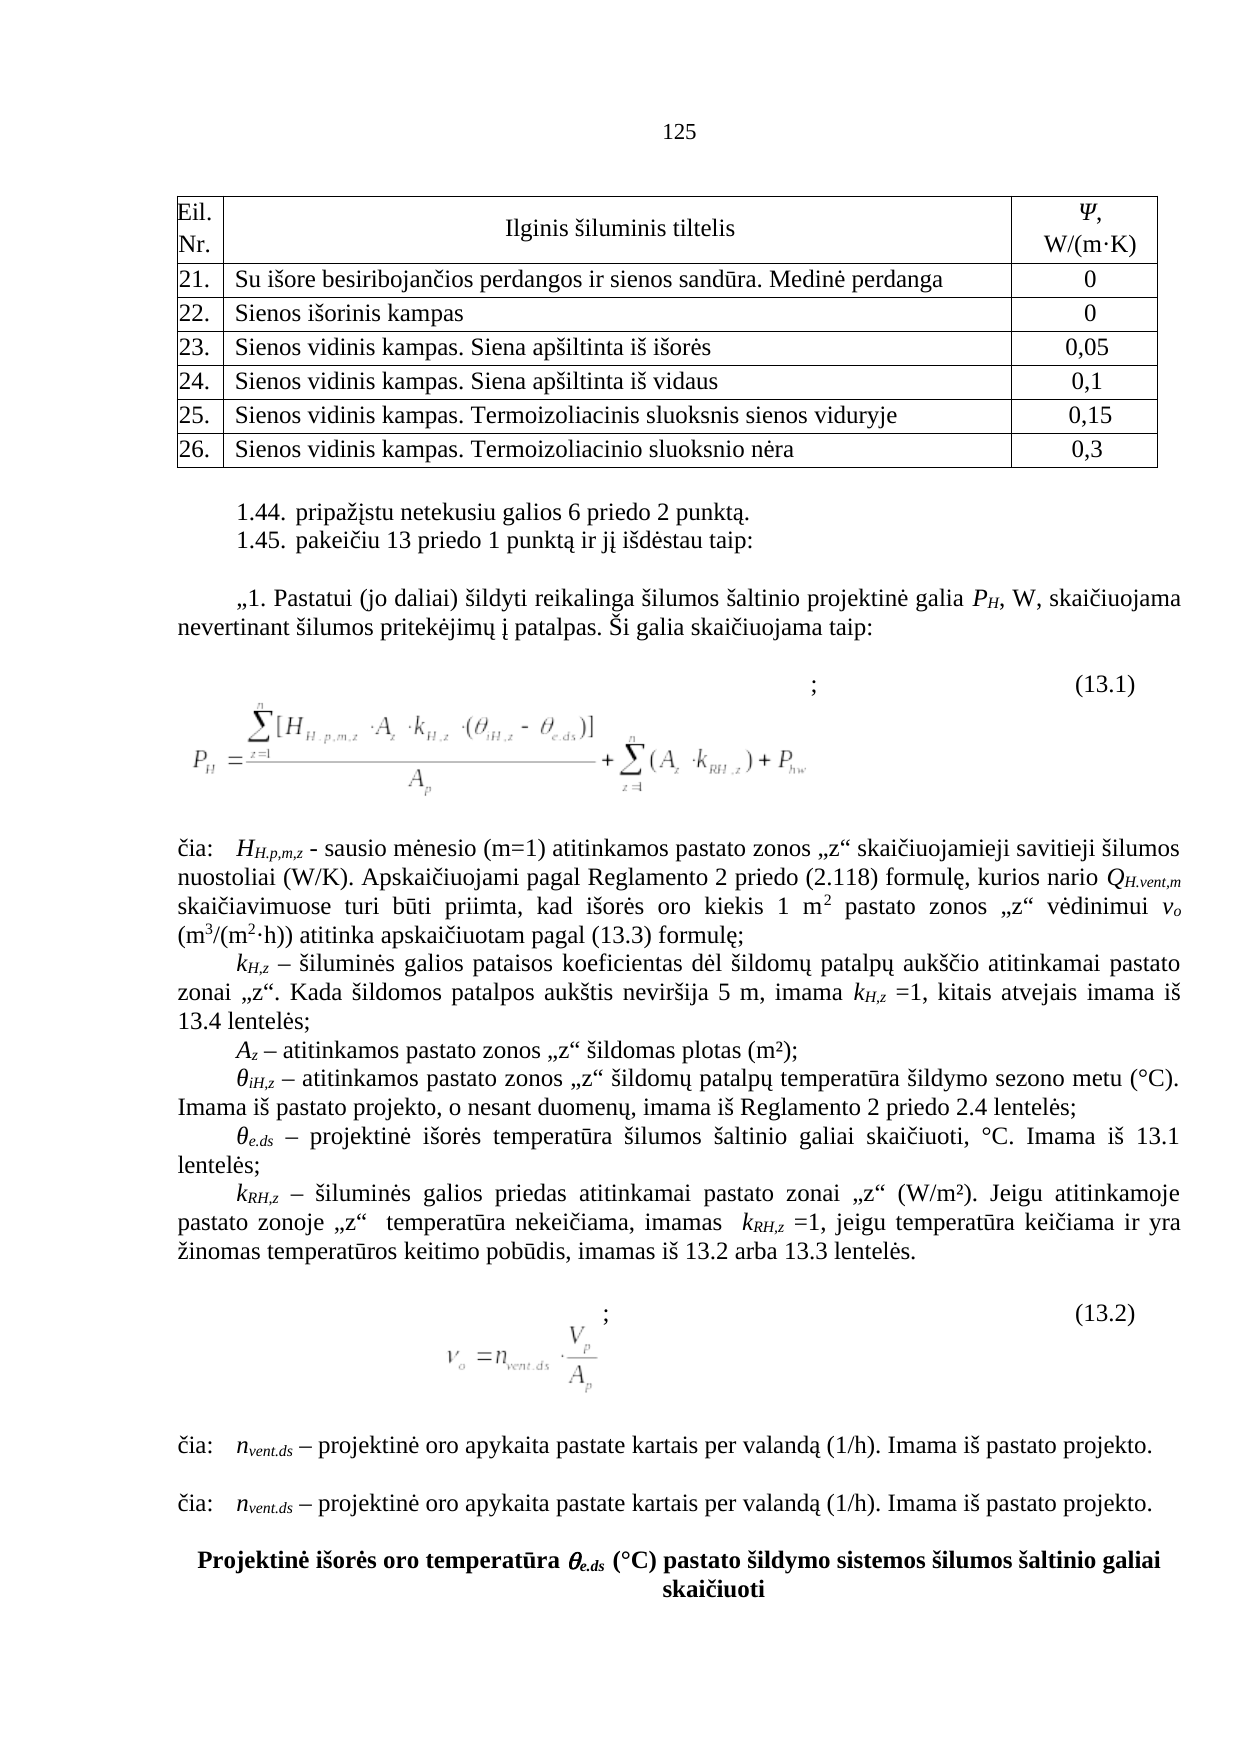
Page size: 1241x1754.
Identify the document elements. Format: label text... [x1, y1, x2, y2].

table_cell 22. [178, 298, 223, 331]
text kH,z – šiluminės galios pataisos koeficientas dėl šildomų patalpų aukščio atitinkamai pastato zonai „z“. Kada šildomos patalpos aukštis neviršija 5 m, imama kH,z =1, kitais atvejais imama iš 13.4 lentelės; [177, 948, 1181, 1035]
table_cell 24. [178, 366, 223, 399]
table_header Eil. Nr. [178, 197, 223, 263]
text čia: nvent.ds – projektinė oro apykaita pastate kartais per valandą (1/h). Imama iš pastato projekto. [177, 1488, 1181, 1517]
table_cell 23. [178, 332, 223, 365]
table_cell Su išore besiribojančios perdangos ir sienos sandūra. Medinė perdanga [224, 264, 1011, 297]
text 1.44. pripažįstu netekusiu galios 6 priedo 2 punktą. [236, 497, 1181, 526]
table_cell 25. [178, 400, 223, 433]
table_cell Sienos vidinis kampas. Siena apšiltinta iš išorės [224, 332, 1011, 365]
text 1.45. pakeičiu 13 priedo 1 punktą ir jį išdėstau taip: [236, 526, 1181, 554]
table_cell Sienos išorinis kampas [224, 298, 1011, 331]
table_cell 0,05 [1012, 332, 1157, 365]
text kRH,z – šiluminės galios priedas atitinkamai pastato zonai „z“ (W/m²). Jeigu atitinkamoje pastato zonoje „z“ temperatūra nekeičiama, imamas kRH,z =1, jeigu temperatūra keičiama ir yra žinomas temperatūros keitimo pobūdis, imamas iš 13.2 arba 13.3 lentelės. [177, 1178, 1181, 1265]
text θe.ds – projektinė išorės temperatūra šilumos šaltinio galiai skaičiuoti, °C. Imama iš 13.1 lentelės; [177, 1121, 1181, 1178]
table_header Ilginis šiluminis tiltelis [224, 197, 1011, 263]
table_cell 0 [1012, 264, 1157, 297]
text Projektinė išorės oro temperatūra e.ds (°C) pastato šildymo sistemos šilumos šaltinio galiai skaičiuoti [177, 1546, 1181, 1603]
table_cell Sienos vidinis kampas. Siena apšiltinta iš vidaus [224, 366, 1011, 399]
table_cell 26. [178, 434, 223, 467]
table_cell 0,15 [1012, 400, 1157, 433]
table_cell 0 [1012, 298, 1157, 331]
table_cell 0,1 [1012, 366, 1157, 399]
table_header Ψ, W/(m·K) [1012, 197, 1157, 263]
table_cell 0,3 [1012, 434, 1157, 467]
text „1. Pastatui (jo daliai) šildyti reikalinga šilumos šaltinio projektinė galia PH, W, skaičiuojama nevertinant šilumos pritekėjimų į patalpas. Ši galia skaičiuojama taip: [177, 583, 1181, 641]
table_cell Sienos vidinis kampas. Termoizoliacinio sluoksnio nėra [224, 434, 1011, 467]
text čia: nvent.ds – projektinė oro apykaita pastate kartais per valandą (1/h). Imama iš pastato projekto. [177, 1431, 1181, 1459]
text ; (13.1) [188, 669, 1181, 800]
text ; (13.2) [443, 1298, 1181, 1398]
text čia: HH.p,m,z - sausio mėnesio (m=1) atitinkamos pastato zonos „z“ skaičiuojamieji savitieji šilumos nuostoliai (W/K). Apskaičiuojami pagal Reglamento 2 priedo (2.118) formulę, kurios nario QH.vent,m skaičiavimuose turi būti priimta, kad išorės oro kiekis 1 m2 pastato zonos „z“ vėdinimui vo (m3/(m2·h)) atitinka apskaičiuotam pagal (13.3) formulę; [177, 833, 1181, 948]
table_cell 21. [178, 264, 223, 297]
table_cell Sienos vidinis kampas. Termoizoliacinis sluoksnis sienos viduryje [224, 400, 1011, 433]
text Az – atitinkamos pastato zonos „z“ šildomas plotas (m²); [177, 1035, 1181, 1063]
text θiH,z – atitinkamos pastato zonos „z“ šildomų patalpų temperatūra šildymo sezono metu (°C). Imama iš pastato projekto, o nesant duomenų, imama iš Reglamento 2 priedo 2.4 lentelės; [177, 1063, 1181, 1121]
